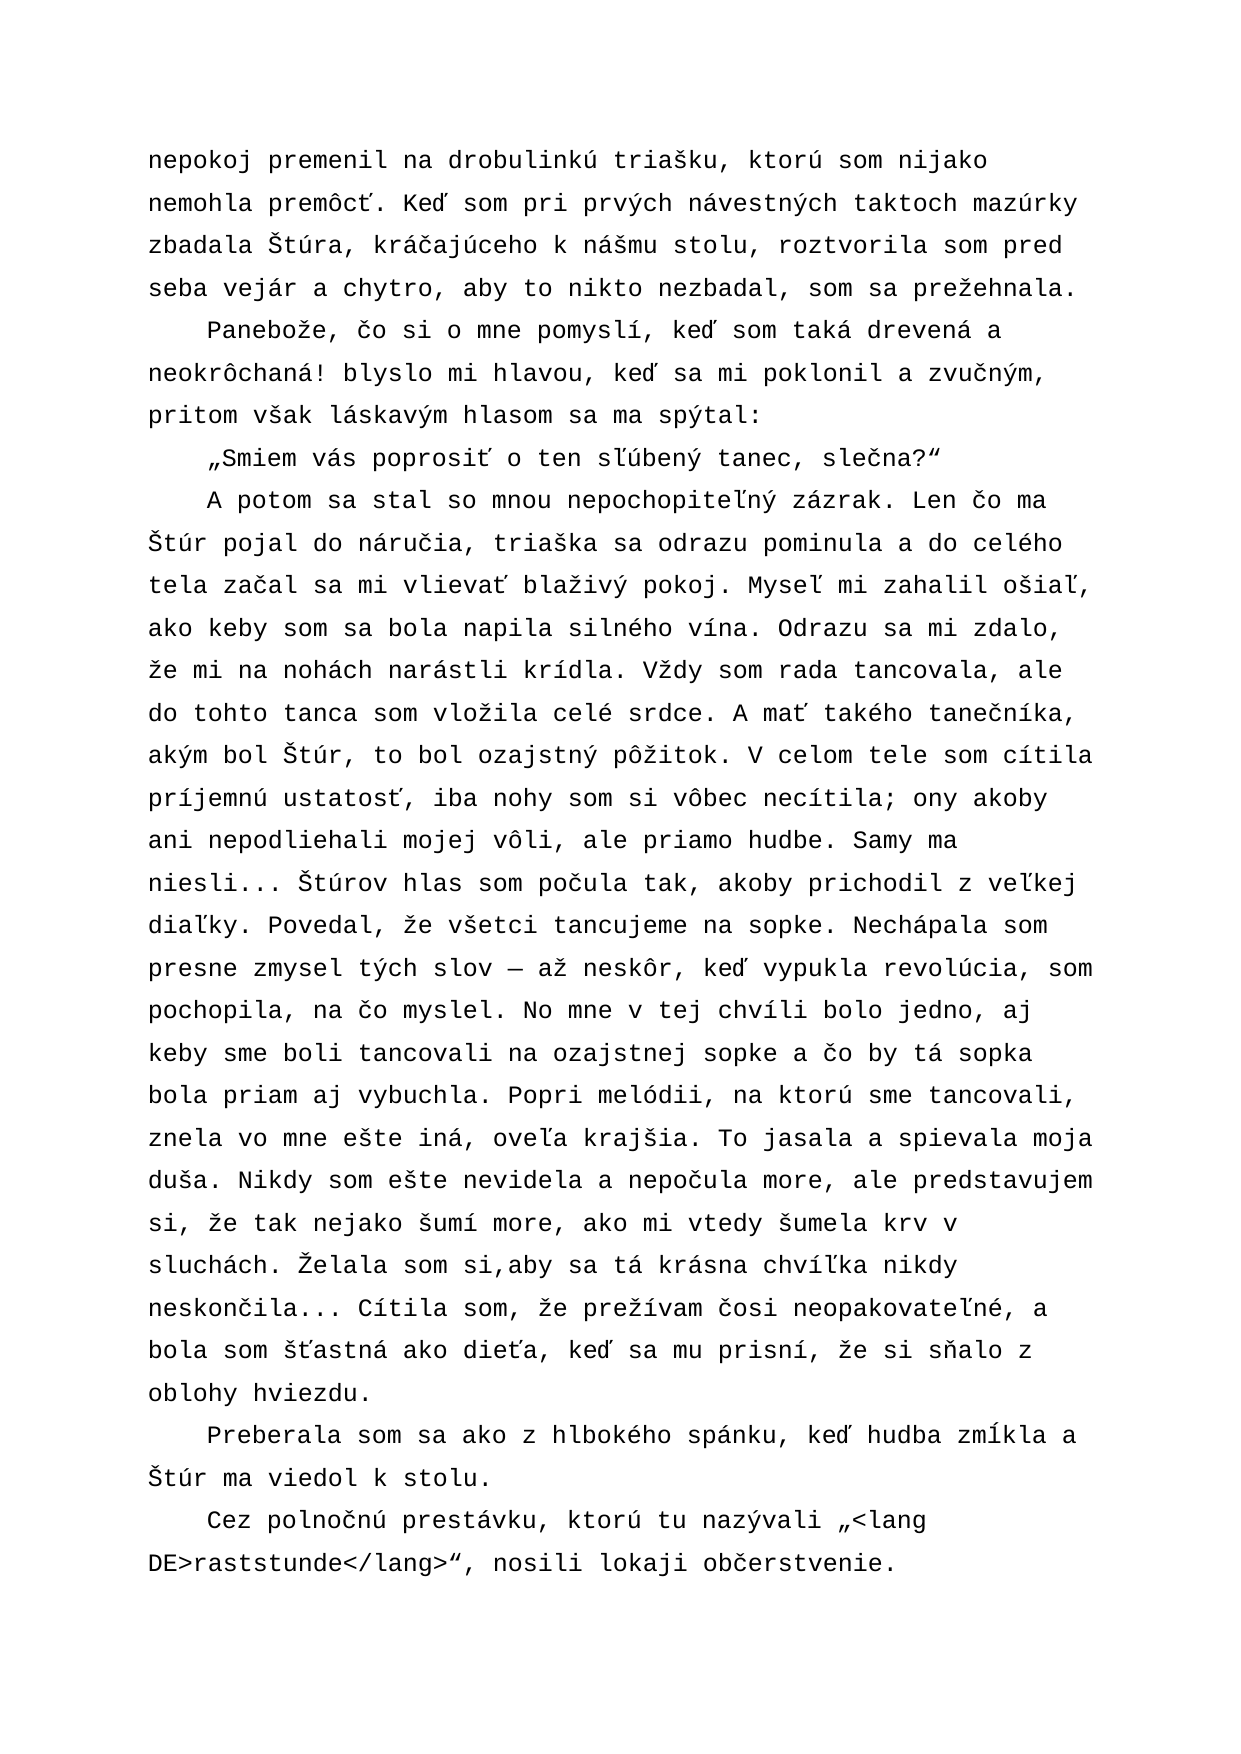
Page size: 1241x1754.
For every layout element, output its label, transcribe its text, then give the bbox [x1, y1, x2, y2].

text „Smiem vás poprosiť o ten sľúbený tanec, slečna?“ [148, 445, 1093, 473]
text Cez polnočnú prestávku, ktorú tu nazývali „<lang DE>raststunde</lang>“, nosili lokaji občerstvenie. [148, 1508, 1093, 1578]
text nepokoj premenil na drobulinkú triašku, ktorú som nijako nemohla premôcť. Keď som pri prvých návestných taktoch mazúrky zbadala Štúra, kráčajúceho k nášmu stolu, roztvorila som pred seba vejár a chytro, aby to nikto nezbadal, som sa prežehnala. [148, 148, 1093, 303]
text Preberala som sa ako z hlbokého spánku, keď hudba zmĺkla a Štúr ma viedol k stolu. [148, 1423, 1093, 1493]
text Panebože, čo si o mne pomyslí, keď som taká drevená a neokrôchaná! blyslo mi hlavou, keď sa mi poklonil a zvučným, pritom však láskavým hlasom sa ma spýtal: [148, 318, 1093, 431]
text A potom sa stal so mnou nepochopiteľný zázrak. Len čo ma Štúr pojal do náručia, triaška sa odrazu pominula a do celého tela začal sa mi vlievať blaživý pokoj. Myseľ mi zahalil ošiaľ, ako keby som sa bola napila silného vína. Odrazu sa mi zdalo, že mi na nohách narástli krídla. Vždy som rada tancovala, ale do tohto tanca som vložila celé srdce. A mať takého tanečníka, akým bol Štúr, to bol ozajstný pôžitok. V celom tele som cítila príjemnú ustatosť, iba nohy som si vôbec necítila; ony akoby ani nepodliehali mojej vôli, ale priamo hudbe. Samy ma niesli... Štúrov hlas som počula tak, akoby prichodil z veľkej diaľky. Povedal, že všetci tancujeme na sopke. Nechápala som presne zmysel tých slov — až neskôr, keď vypukla revolúcia, som pochopila, na čo myslel. No mne v tej chvíli bolo jedno, aj keby sme boli tancovali na ozajstnej sopke a čo by tá sopka bola priam aj vybuchla. Popri melódii, na ktorú sme tancovali, znela vo mne ešte iná, oveľa krajšia. To jasala a spievala moja duša. Nikdy som ešte nevidela a nepočula more, ale predstavujem si, že tak nejako šumí more, ako mi vtedy šumela krv v sluchách. Želala som si,aby sa tá krásna chvíľka nikdy neskončila... Cítila som, že prežívam čosi neopakovateľné, a bola som šťastná ako dieťa, keď sa mu prisní, že si sňalo z oblohy hviezdu. [148, 488, 1093, 1408]
